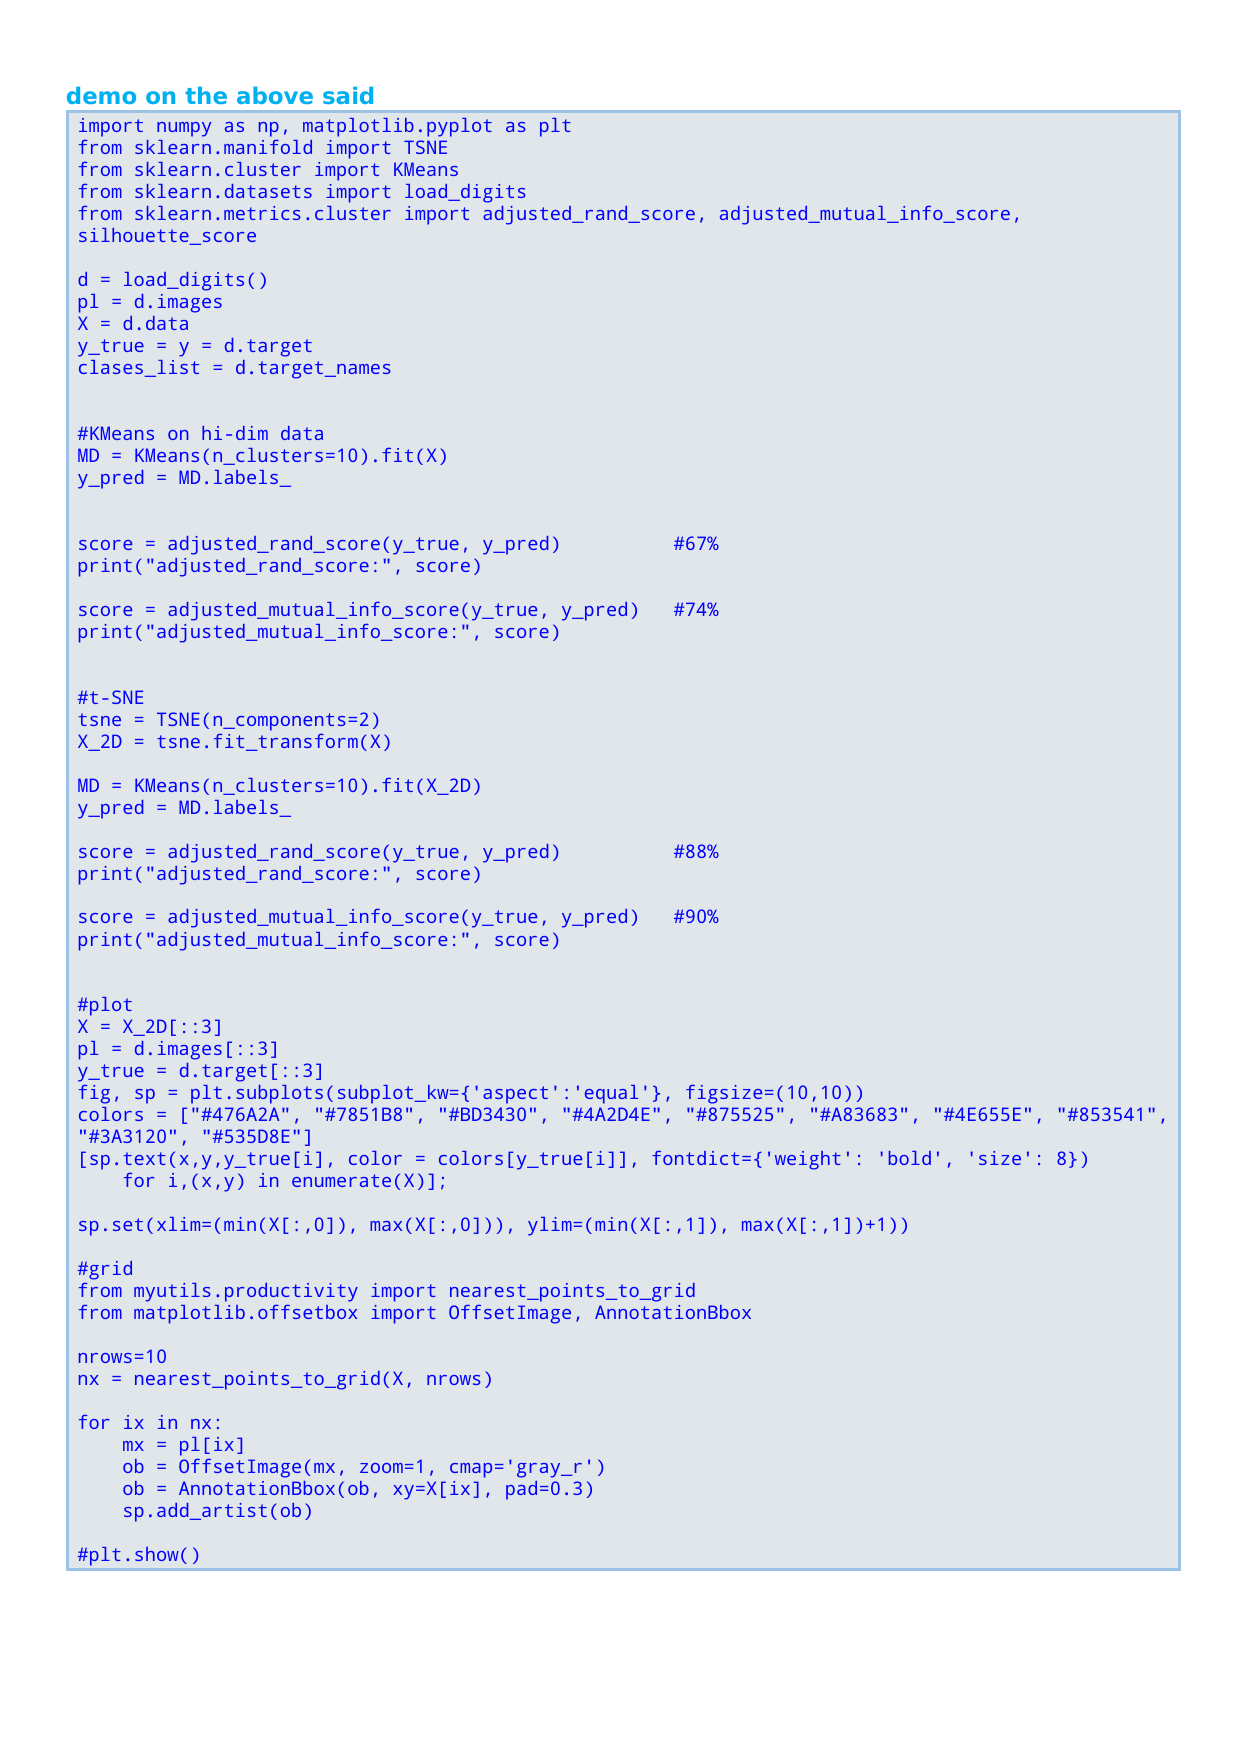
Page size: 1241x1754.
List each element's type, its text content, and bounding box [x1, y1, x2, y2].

text nx = nearest_points_to_grid(X, nrows) [69, 1363, 1178, 1385]
text from sklearn.metrics.cluster import adjusted_rand_score, adjusted_mutual_info_score, silhouette_score [69, 198, 1178, 242]
text y_true = y = d.target [69, 330, 1178, 352]
text mx = pl[ix] [69, 1429, 1178, 1451]
text score = adjusted_rand_score(y_true, y_pred) #67% [69, 528, 1178, 550]
text #grid [69, 1253, 1178, 1275]
text tsne = TSNE(n_components=2) [69, 703, 1178, 726]
text for i,(x,y) in enumerate(X)]; [69, 1165, 1178, 1187]
text score = adjusted_mutual_info_score(y_true, y_pred) #90% [69, 901, 1178, 923]
text MD = KMeans(n_clusters=10).fit(X_2D) [69, 769, 1178, 791]
text #plt.show() [69, 1539, 1178, 1568]
text score = adjusted_rand_score(y_true, y_pred) #88% [69, 835, 1178, 857]
text y_pred = MD.labels_ [69, 462, 1178, 484]
text pl = d.images[::3] [69, 1033, 1178, 1055]
text X_2D = tsne.fit_transform(X) [69, 726, 1178, 747]
text MD = KMeans(n_clusters=10).fit(X) [69, 440, 1178, 462]
text sp.set(xlim=(min(X[:,0]), max(X[:,0])), ylim=(min(X[:,1]), max(X[:,1])+1)) [69, 1209, 1178, 1231]
text y_true = d.target[::3] [69, 1055, 1178, 1077]
text fig, sp = plt.subplots(subplot_kw={'aspect':'equal'}, figsize=(10,10)) [69, 1077, 1178, 1099]
text score = adjusted_mutual_info_score(y_true, y_pred) #74% [69, 594, 1178, 616]
text from sklearn.cluster import KMeans [69, 154, 1178, 176]
text X = d.data [69, 308, 1178, 330]
text print("adjusted_mutual_info_score:", score) [69, 616, 1178, 638]
text print("adjusted_rand_score:", score) [69, 550, 1178, 572]
text print("adjusted_rand_score:", score) [69, 857, 1178, 879]
text from sklearn.datasets import load_digits [69, 176, 1178, 198]
text import numpy as np, matplotlib.pyplot as plt [69, 113, 1178, 132]
text d = load_digits() [69, 264, 1178, 286]
text from matplotlib.offsetbox import OffsetImage, AnnotationBbox [69, 1297, 1178, 1319]
title demo on the above said [66, 83, 1181, 110]
text #KMeans on hi-dim data [69, 418, 1178, 440]
text #plot [69, 989, 1178, 1011]
text X = X_2D[::3] [69, 1011, 1178, 1033]
text for ix in nx: [69, 1407, 1178, 1429]
text #t-SNE [69, 682, 1178, 703]
text [sp.text(x,y,y_true[i], color = colors[y_true[i]], fontdict={'weight': 'bold', 'size': 8}) [69, 1143, 1178, 1165]
text from myutils.productivity import nearest_points_to_grid [69, 1275, 1178, 1297]
text y_pred = MD.labels_ [69, 791, 1178, 813]
text ob = AnnotationBbox(ob, xy=X[ix], pad=0.3) [69, 1473, 1178, 1495]
text colors = ["#476A2A", "#7851B8", "#BD3430", "#4A2D4E", "#875525", "#A83683", "#4E655E", "#853541", "#3A3120", "#535D8E"] [69, 1099, 1178, 1143]
text ob = OffsetImage(mx, zoom=1, cmap='gray_r') [69, 1451, 1178, 1473]
text pl = d.images [69, 286, 1178, 308]
text sp.add_artist(ob) [69, 1495, 1178, 1517]
text print("adjusted_mutual_info_score:", score) [69, 923, 1178, 945]
text clases_list = d.target_names [69, 352, 1178, 374]
text from sklearn.manifold import TSNE [69, 132, 1178, 154]
text nrows=10 [69, 1341, 1178, 1363]
